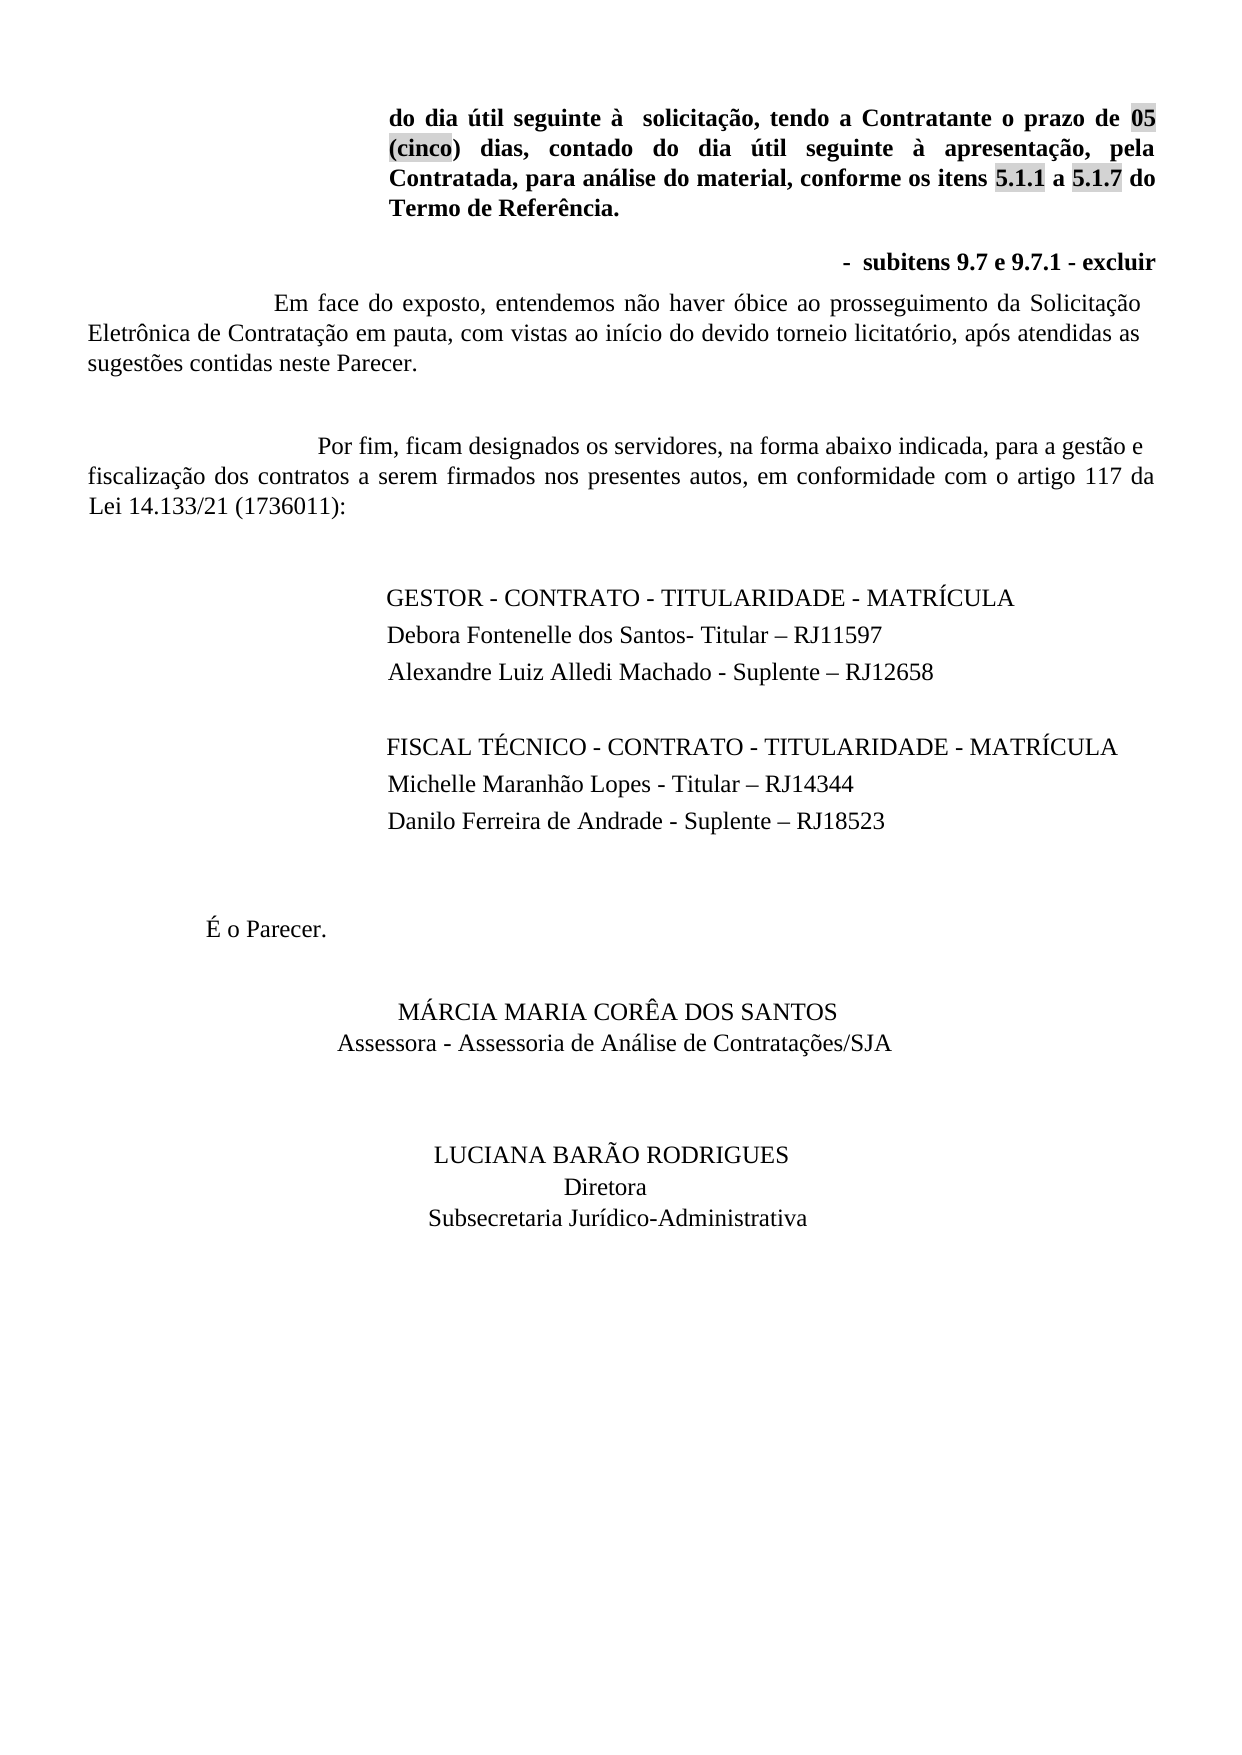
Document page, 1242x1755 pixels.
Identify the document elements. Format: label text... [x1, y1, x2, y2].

text Por fim, ficam designados os servidores, na forma abaixo indicada, para a gestão e [87, 431, 1143, 459]
text FISCAL TÉCNICO - CONTRATO - TITULARIDADE - MATRÍCULA [386, 732, 1156, 760]
text GESTOR - CONTRATO - TITULARIDADE - MATRÍCULA [386, 583, 1156, 612]
text Danilo Ferreira de Andrade - Suplente – RJ18523 [142, 806, 1131, 834]
text Em face do exposto, entendemos não haver óbice ao prosseguimento da Solicitação Eletrônica de Contratação em pauta, com vistas ao início do devido torneio licitatório, após atendidas as sugestões contidas neste Parecer. [87, 288, 1142, 376]
text Diretora [142, 1172, 1081, 1201]
text Subsecretaria Jurídico-Administrativa [142, 1203, 1093, 1232]
text Assessora - Assessoria de Análise de Contratações/SJA [142, 1028, 1087, 1057]
text É o Parecer. [206, 914, 1156, 943]
text fiscalização dos contratos a serem firmados nos presentes autos, em conformidade com o artigo 117 da Lei 14.133/21 (1736011): [87, 461, 1156, 520]
list subitens 9.7 e 9.7.1 - excluir [67, 247, 1156, 275]
text MÁRCIA MARIA CORÊA DOS SANTOS [142, 997, 1094, 1025]
text Michelle Maranhão Lopes - Titular – RJ14344 [142, 769, 1099, 797]
text do dia útil seguinte à solicitação, tendo a Contratante o prazo de 05 (cinco) dias, contado do dia útil seguinte à apresentação, pela Contratada, para análise do material, conforme os itens 5.1.1 a 5.1.7 do Termo de Referência. [387, 103, 1156, 221]
text Debora Fontenelle dos Santos- Titular – RJ11597 [142, 620, 1127, 648]
text LUCIANA BARÃO RODRIGUES [142, 1140, 1087, 1169]
text Alexandre Luiz Alledi Machado - Suplente – RJ12658 [142, 657, 1179, 686]
